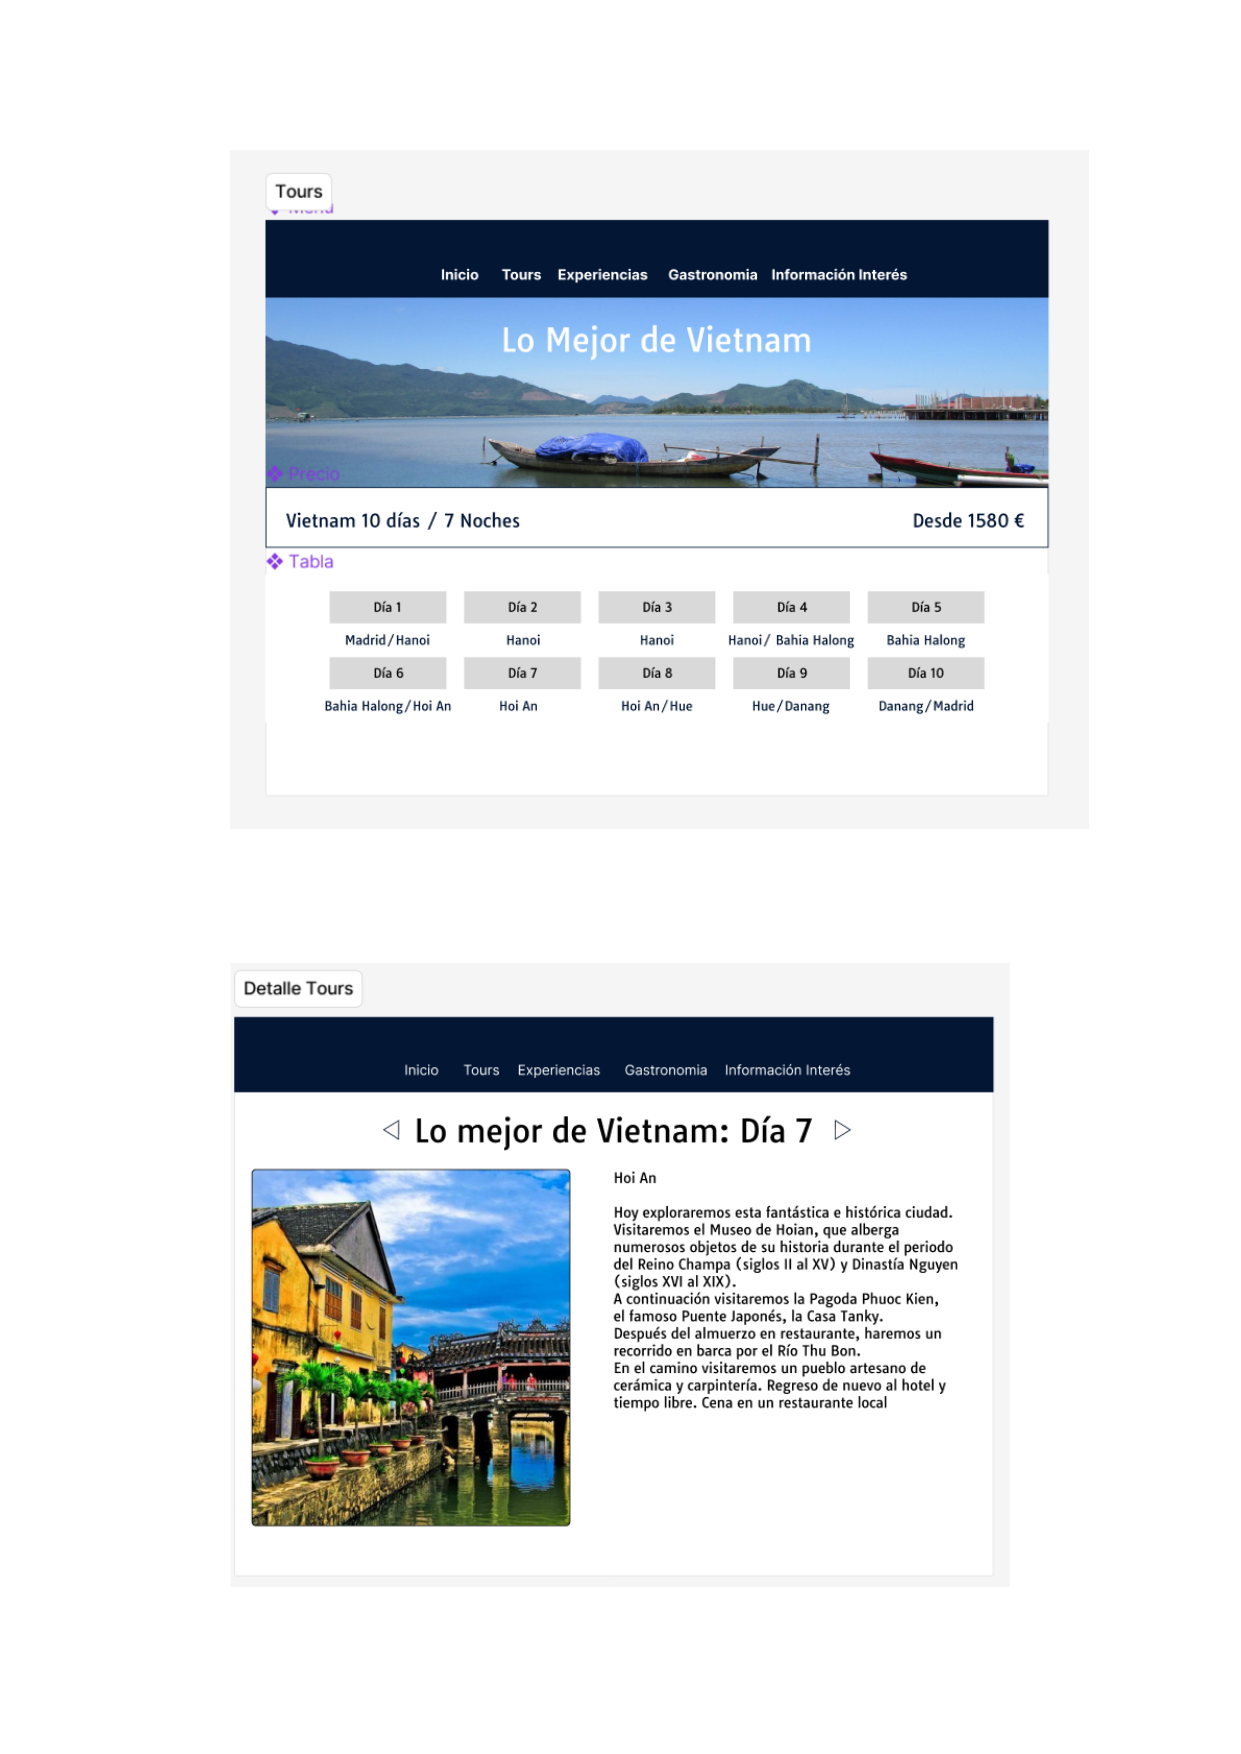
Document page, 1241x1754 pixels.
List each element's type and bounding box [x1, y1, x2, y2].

picture [230, 150, 1090, 829]
picture [230, 963, 1010, 1587]
